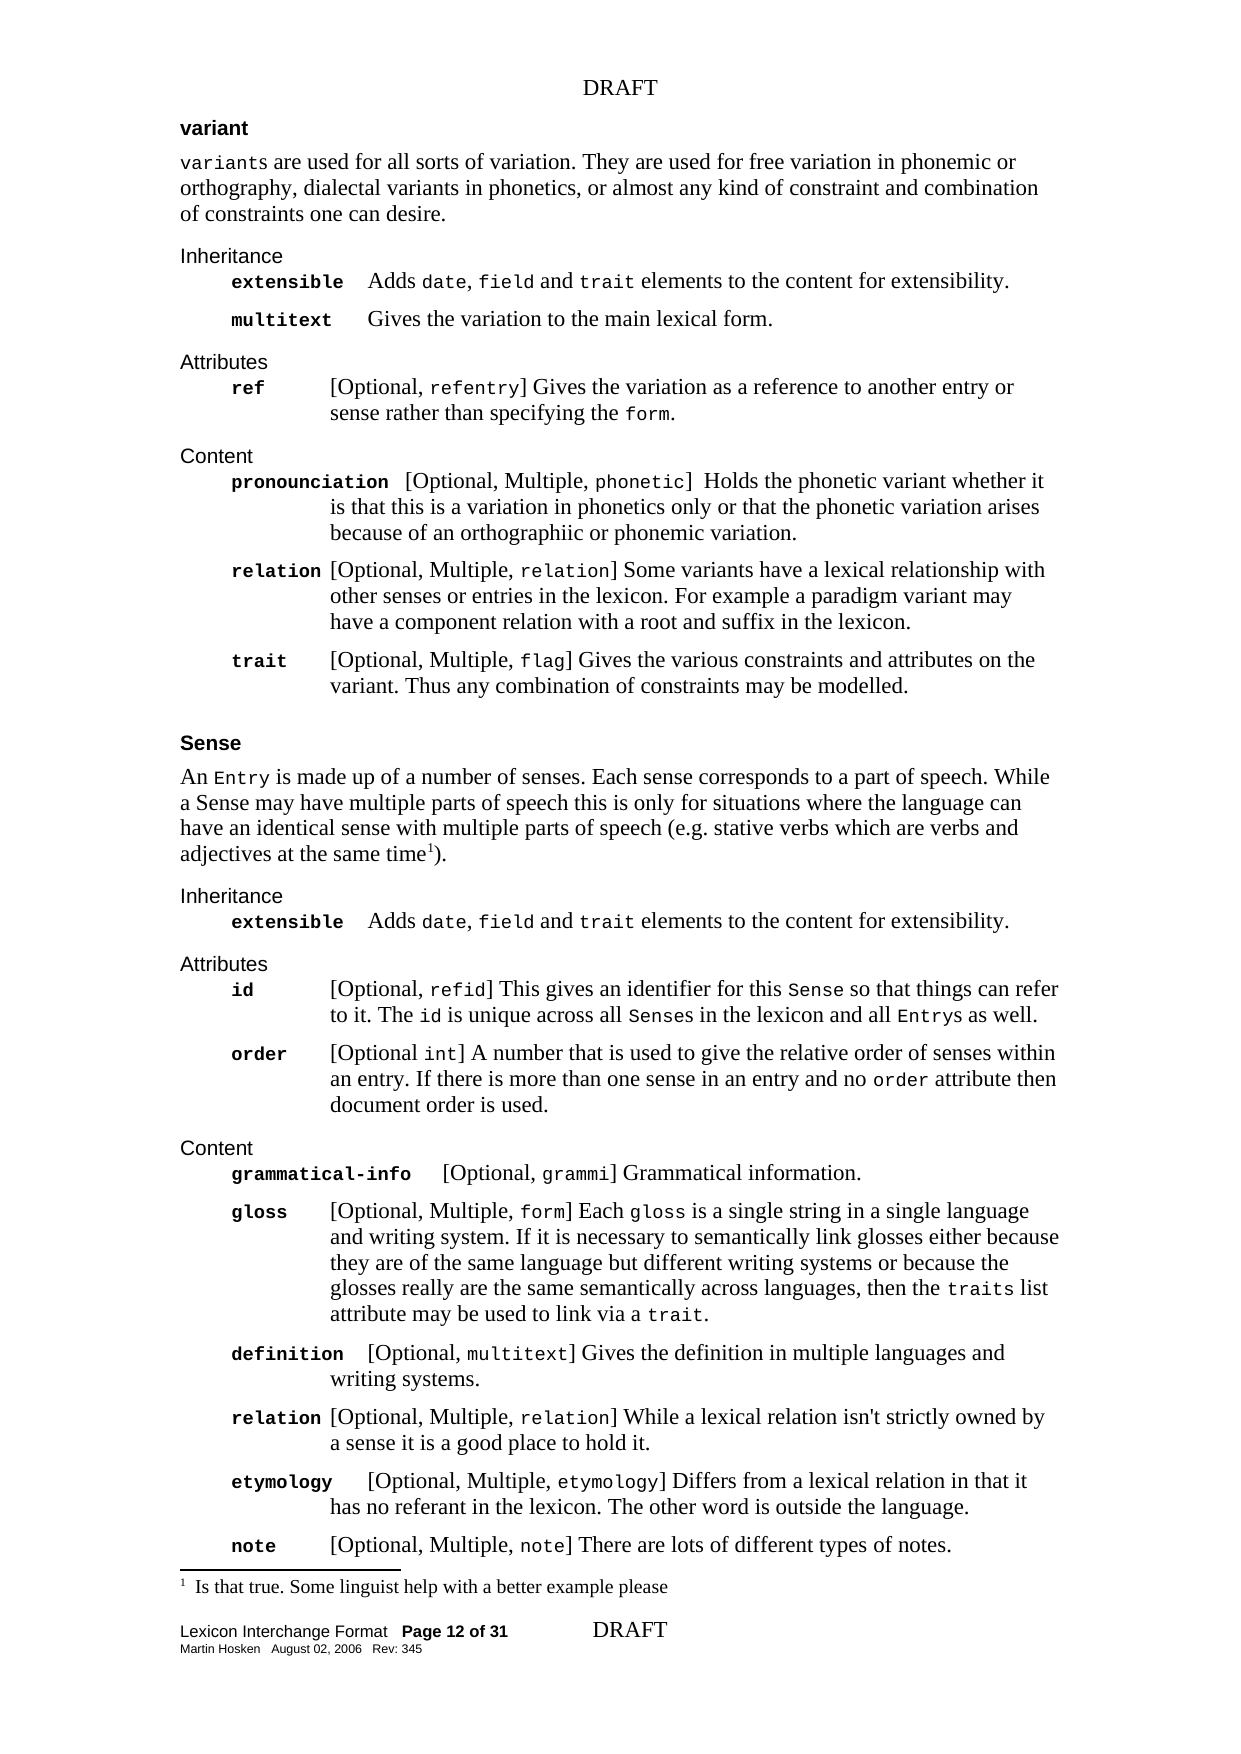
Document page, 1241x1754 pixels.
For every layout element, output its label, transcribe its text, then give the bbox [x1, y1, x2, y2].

text extensible Adds date, field and trait elements to the content for extensibility. [231, 908, 1061, 934]
text gloss [Optional, Multiple, form] Each gloss is a single string in a single language and writing system. If it is necessary to semantically link glosses either because they are of the same language but different writing systems or because the glosses really are the same semantically across languages, then the traits list attribute may be used to link via a trait. [231, 1198, 1061, 1327]
text ref [Optional, refentry] Gives the variation as a reference to another entry or sense rather than specifying the form. [231, 374, 1061, 426]
subtitle Content [180, 445, 1061, 468]
text An Entry is made up of a number of senses. Each sense corresponds to a part of speech. While a Sense may have multiple parts of speech this is only for situations where the language can have an identical sense with multiple parts of speech (e.g. stative verbs which are verbs and adjectives at the same time). [180, 764, 1061, 866]
subtitle Attributes [180, 351, 1061, 374]
text order [Optional int] A number that is used to give the relative order of senses within an entry. If there is more than one sense in an entry and no order attribute then document order is used. [231, 1040, 1061, 1118]
subtitle Content [180, 1136, 1061, 1160]
subtitle variant [180, 117, 1061, 140]
text pronounciation [Optional, Multiple, phonetic] Holds the phonetic variant whether it is that this is a variation in phonetics only or that the phonetic variation arises because of an orthographiic or phonemic variation. [231, 468, 1061, 545]
subtitle Attributes [180, 953, 1061, 976]
subtitle Inheritance [180, 244, 1061, 268]
text trait [Optional, Multiple, flag] Gives the various constraints and attributes on the variant. Thus any combination of constraints may be modelled. [231, 647, 1061, 698]
text note [Optional, Multiple, note] There are lots of different types of notes. [231, 1532, 1061, 1558]
text variants are used for all sorts of variation. They are used for free variation in phonemic or orthography, dialectal variants in phonetics, or almost any kind of constraint and combination of constraints one can desire. [180, 149, 1061, 226]
subtitle Sense [180, 732, 1061, 755]
text definition [Optional, multitext] Gives the definition in multiple languages and writing systems. [231, 1340, 1061, 1391]
text etymology [Optional, Multiple, etymology] Differs from a lexical relation in that it has no referant in the lexicon. The other word is outside the language. [231, 1468, 1061, 1519]
text grammatical-info [Optional, grammi] Grammatical information. [231, 1160, 1061, 1186]
text relation [Optional, Multiple, relation] Some variants have a lexical relationship with other senses or entries in the lexicon. For example a paradigm variant may have a component relation with a root and suffix in the lexicon. [231, 557, 1061, 634]
text extensible Adds date, field and trait elements to the content for extensibility. [231, 268, 1061, 294]
text relation [Optional, Multiple, relation] While a lexical relation isn't strictly owned by a sense it is a good place to hold it. [231, 1404, 1061, 1455]
text id [Optional, refid] This gives an identifier for this Sense so that things can refer to it. The id is unique across all Senses in the lexicon and all Entrys as well. [231, 976, 1061, 1028]
subtitle Inheritance [180, 885, 1061, 908]
text multitext Gives the variation to the main lexical form. [231, 306, 1061, 332]
text Is that true. Some linguist help with a better example please [180, 1576, 1061, 1598]
